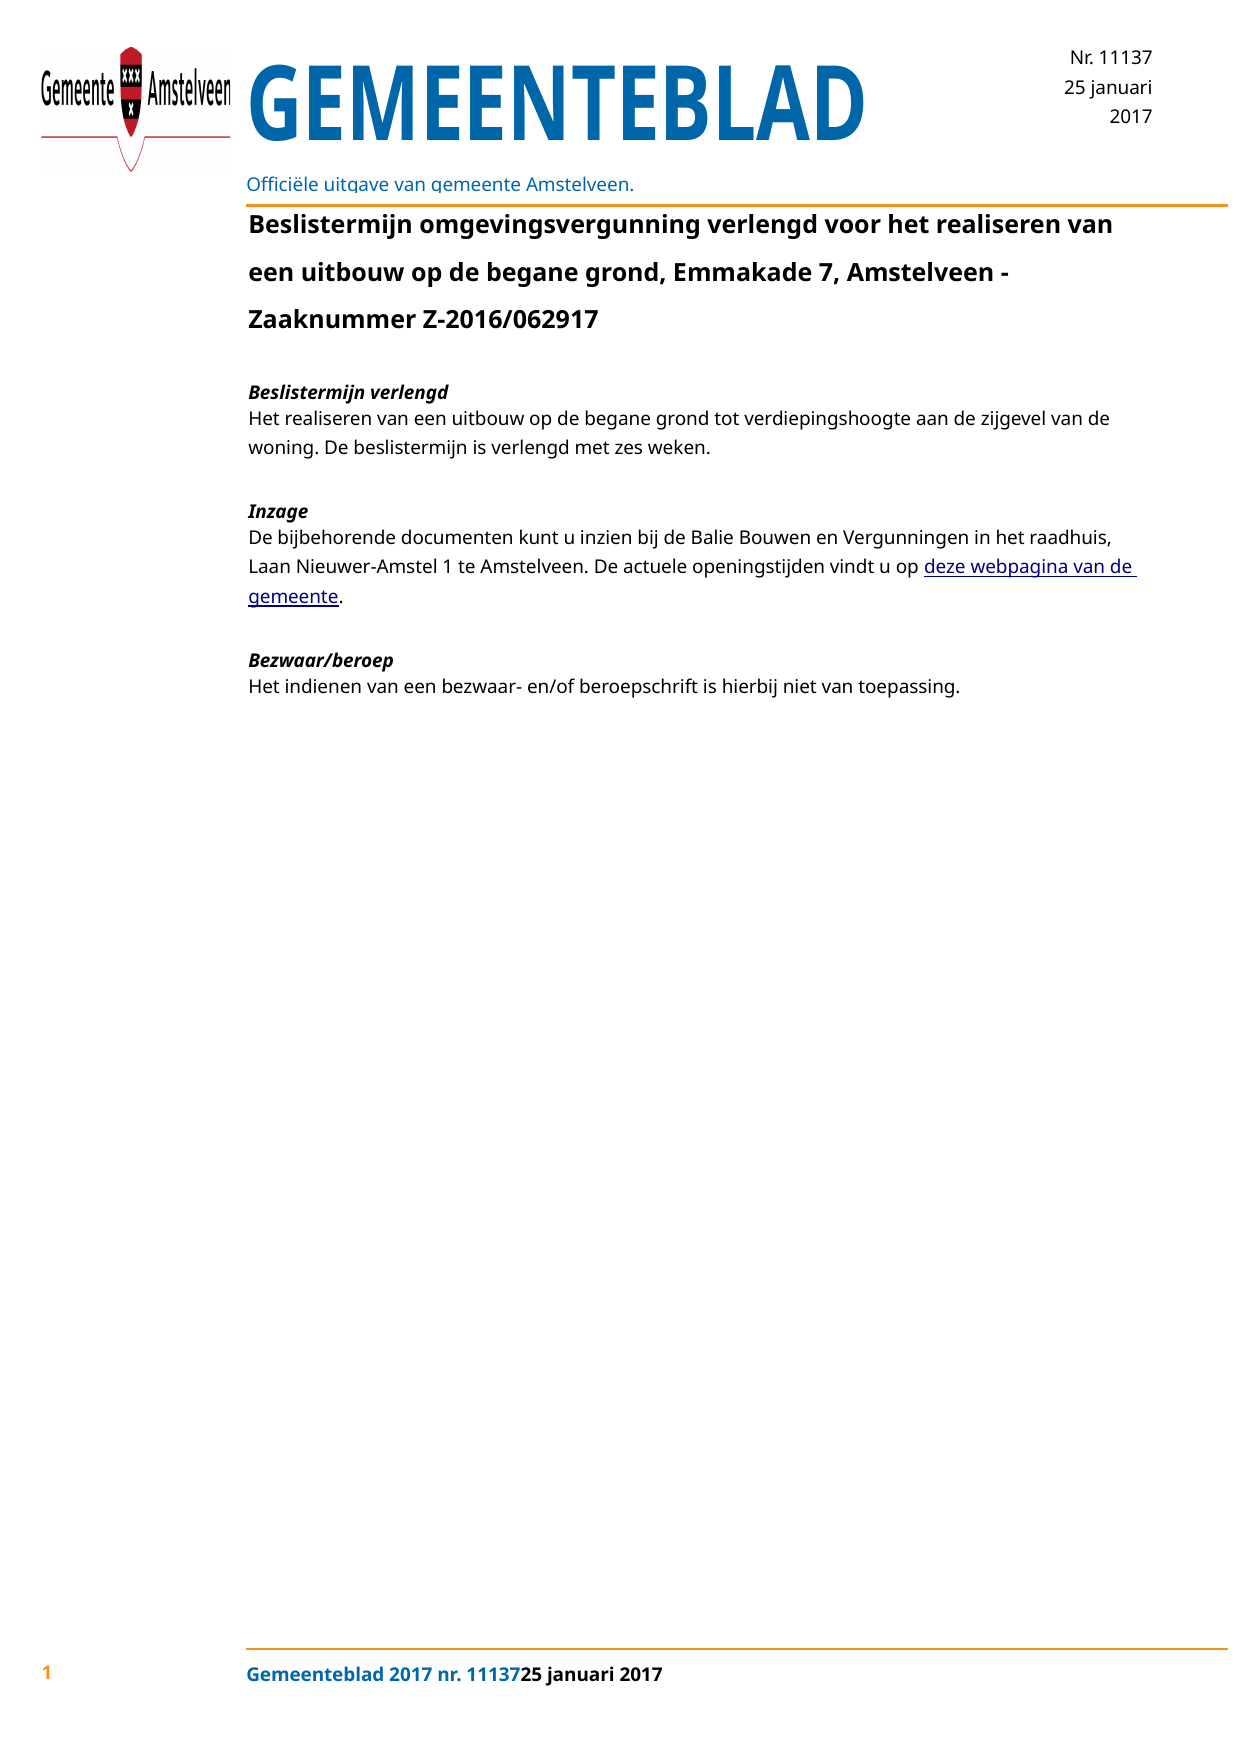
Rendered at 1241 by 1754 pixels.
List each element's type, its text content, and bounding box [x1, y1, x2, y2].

text De bijbehorende documenten kunt u inzien bij de Balie Bouwen en Vergunningen in het raadhuis, Laan Nieuwer-Amstel 1 te Amstelveen. De actuele openingstijden vindt u op deze webpagina van de gemeente. [248, 524, 1152, 609]
picture [41, 47, 231, 172]
text Het indienen van een bezwaar- en/of beroepschrift is hierbij niet van toepassing. [248, 673, 1152, 699]
text Beslistermijn omgevingsvergunning verlengd voor het realiseren van een uitbouw op de begane grond, Emmakade 7, Amstelveen - Zaaknummer Z-2016/062917 [248, 207, 1152, 336]
text Het realiseren van een uitbouw op de begane grond tot verdiepingshoogte aan de zijgevel van de woning. De beslistermijn is verlengd met zes weken. [248, 405, 1152, 460]
text Bezwaar/beroep [248, 647, 1152, 673]
text Inzage [248, 498, 1152, 524]
text Beslistermijn verlengd [248, 379, 1152, 405]
